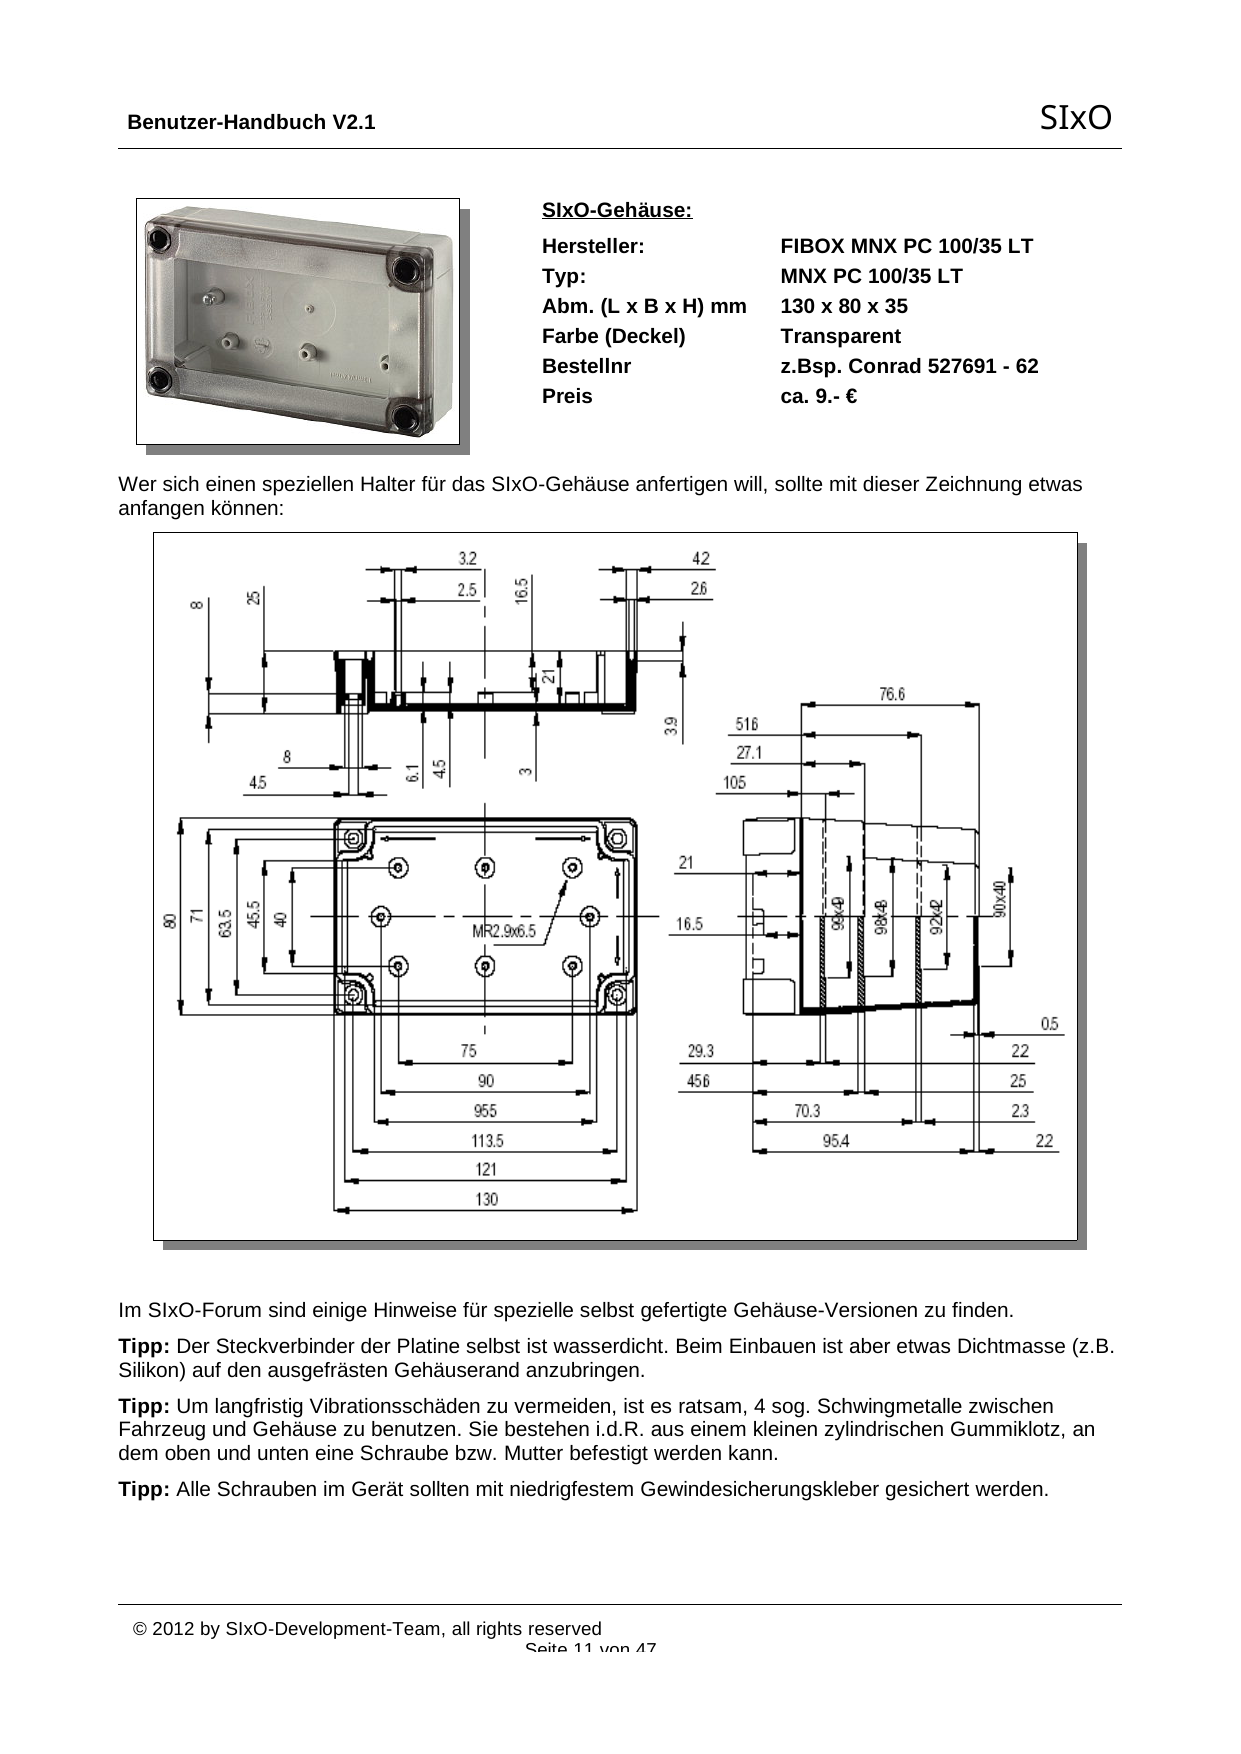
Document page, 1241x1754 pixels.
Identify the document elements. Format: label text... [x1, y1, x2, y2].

table_header [118, 180, 524, 473]
text Tipp: Alle Schrauben im Gerät sollten mit niedrigfestem Gewindesicherungskleber gesichert werden. [118, 1477, 1122, 1501]
picture [137, 199, 459, 444]
text Wer sich einen speziellen Halter für das SIxO-Gehäuse anfertigen will, sollte mit dieser Zeichnung etwas anfangen können: [118, 473, 1122, 520]
picture [154, 533, 1077, 1240]
table_header SIxO-Gehäuse: Hersteller: FIBOX MNX PC 100/35 LT Typ: MNX PC 100/35 LT Abm. (L x B x H) mm 130 x 80 x 35 Farbe (Deckel) Transparent Bestellnr z.Bsp. Conrad 527691 - 62 Preis ca. 9.- € [524, 180, 1123, 473]
text Tipp: Um langfristig Vibrationsschäden zu vermeiden, ist es ratsam, 4 sog. Schwingmetalle zwischen Fahrzeug und Gehäuse zu benutzen. Sie bestehen i.d.R. aus einem kleinen zylindrischen Gummiklotz, an dem oben und unten eine Schraube bzw. Mutter befestigt werden kann. [118, 1394, 1122, 1465]
text Tipp: Der Steckverbinder der Platine selbst ist wasserdicht. Beim Einbauen ist aber etwas Dichtmasse (z.B. Silikon) auf den ausgefrästen Gehäuserand anzubringen. [118, 1335, 1122, 1382]
text Im SIxO-Forum sind einige Hinweise für spezielle selbst gefertigte Gehäuse-Versionen zu finden. [118, 1299, 1122, 1322]
